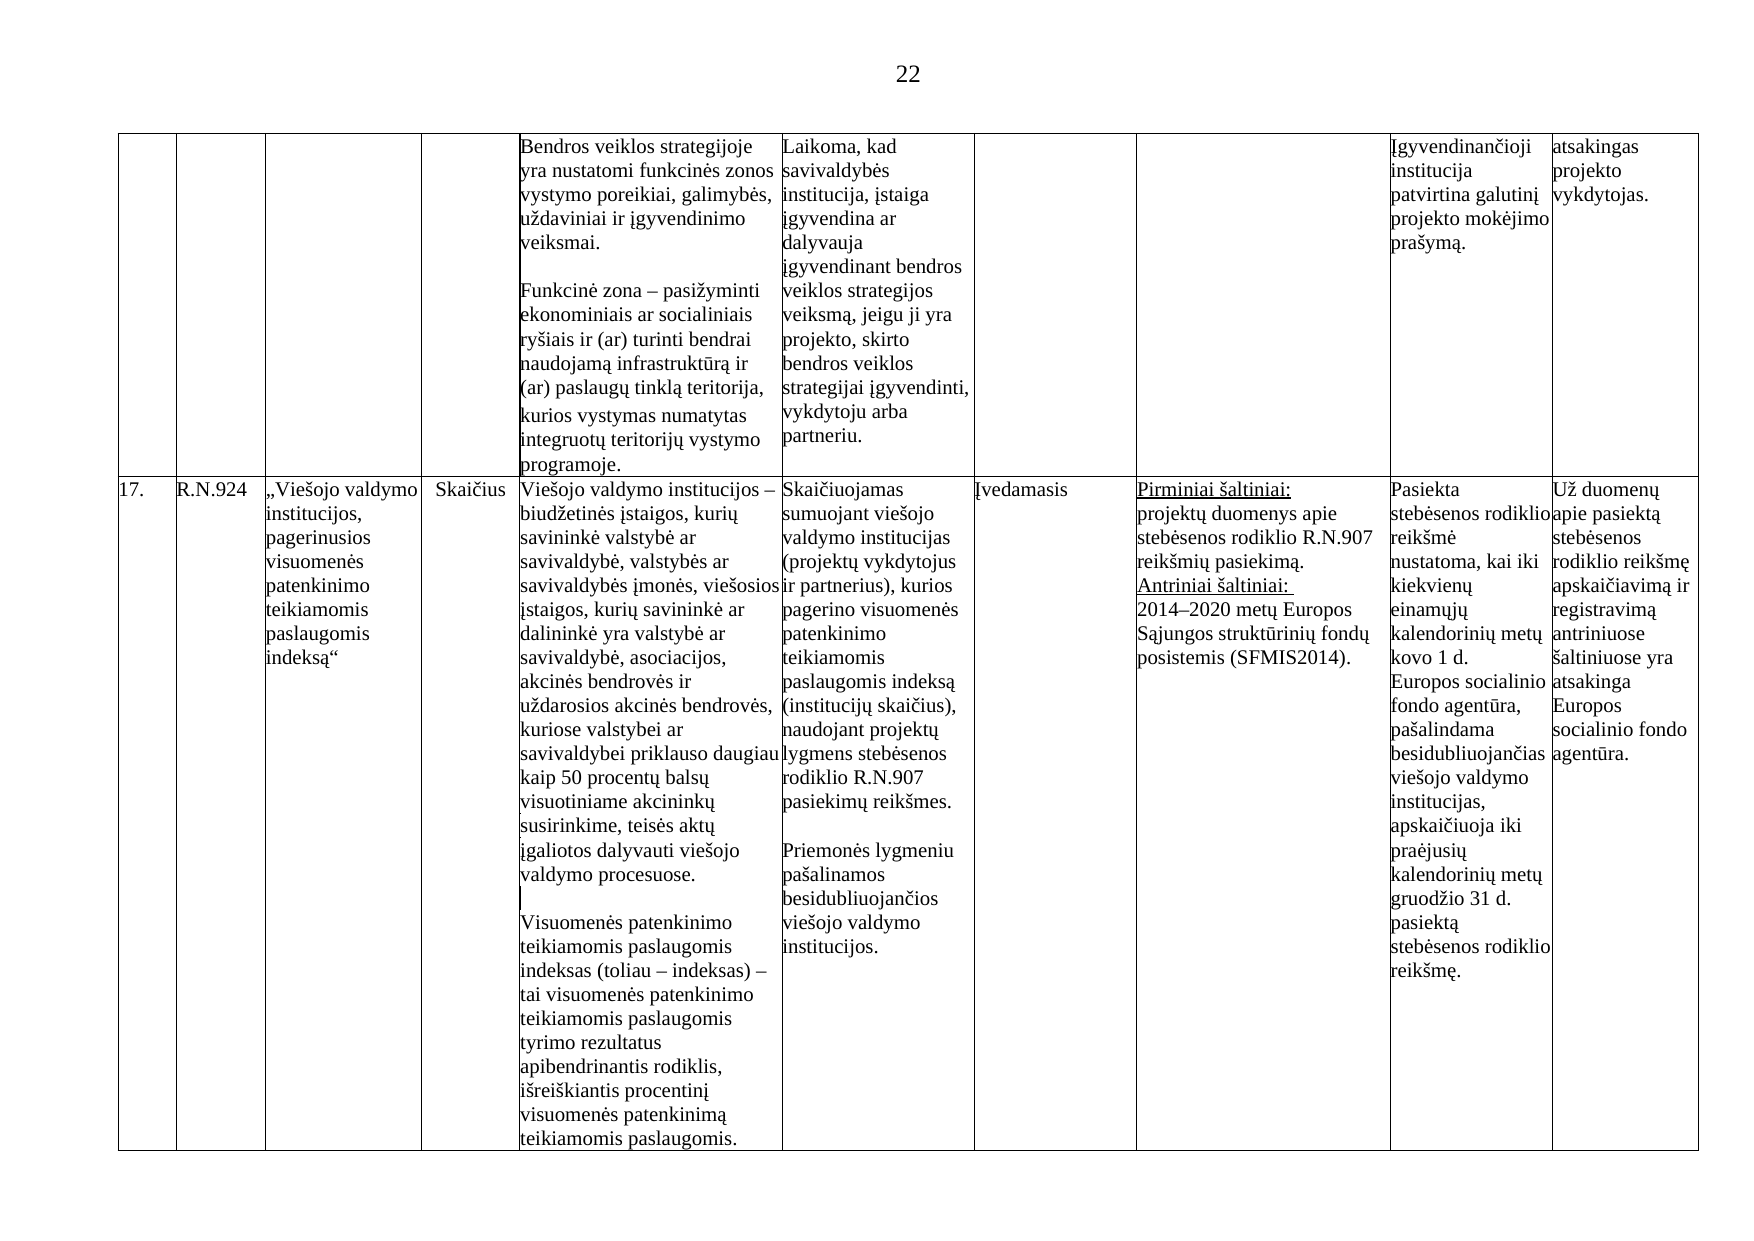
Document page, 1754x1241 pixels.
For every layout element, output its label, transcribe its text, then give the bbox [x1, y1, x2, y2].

table_cell [1137, 134, 1390, 476]
table_cell [266, 134, 421, 476]
table_cell Pasiekta stebėsenos rodiklio reikšmė nustatoma, kai iki kiekvienų einamųjų kalendorinių metų kovo 1 d. Europos socialinio fondo agentūra, pašalindama besidubliuojančias viešojo valdymo institucijas, apskaičiuoja iki praėjusių kalendorinių metų gruodžio 31 d. pasiektą stebėsenos rodiklio reikšmę. [1391, 477, 1552, 1150]
table_cell Skaičiuojamas sumuojant viešojo valdymo institucijas (projektų vykdytojus ir partnerius), kurios pagerino visuomenės patenkinimo teikiamomis paslaugomis indeksą (institucijų skaičius), naudojant projektų lygmens stebėsenos rodiklio R.N.907 pasiekimų reikšmes. Priemonės lygmeniu pašalinamos besidubliuojančios viešojo valdymo institucijos. [783, 477, 974, 1150]
table_cell Skaičius [422, 477, 519, 1150]
table_cell Bendros veiklos strategijoje yra nustatomi funkcinės zonos vystymo poreikiai, galimybės, uždaviniai ir įgyvendinimo veiksmai. Funkcinė zona – pasižyminti ekonominiais ar socialiniais ryšiais ir (ar) turinti bendrai naudojamą infrastruktūrą ir (ar) paslaugų tinklą teritorija, kurios vystymas numatytas integruotų teritorijų vystymo programoje. [521, 134, 782, 476]
table_cell Viešojo valdymo institucijos – biudžetinės įstaigos, kurių savininkė valstybė ar savivaldybė, valstybės ar savivaldybės įmonės, viešosios įstaigos, kurių savininkė ar dalininkė yra valstybė ar savivaldybė, asociacijos, akcinės bendrovės ir uždarosios akcinės bendrovės, kuriose valstybei ar savivaldybei priklauso daugiau kaip 50 procentų balsų visuotiniame akcininkų susirinkime, teisės aktų įgaliotos dalyvauti viešojo valdymo procesuose. Visuomenės patenkinimo teikiamomis paslaugomis indeksas (toliau – indeksas) – tai visuomenės patenkinimo teikiamomis paslaugomis tyrimo rezultatus apibendrinantis rodiklis, išreiškiantis procentinį visuomenės patenkinimą teikiamomis paslaugomis. [521, 477, 782, 1150]
table_cell atsakingas projekto vykdytojas. [1553, 134, 1698, 476]
table_cell Įvedamasis [975, 477, 1136, 1150]
table_cell [975, 134, 1136, 476]
table_cell [119, 134, 176, 476]
table_cell R.N.924 [177, 477, 265, 1150]
table_cell [422, 134, 519, 476]
table_cell „Viešojo valdymo institucijos, pagerinusios visuomenės patenkinimo teikiamomis paslaugomis indeksą“ [266, 477, 421, 1150]
table_cell [177, 134, 265, 476]
table_cell Laikoma, kad savivaldybės institucija, įstaiga įgyvendina ar dalyvauja įgyvendinant bendros veiklos strategijos veiksmą, jeigu ji yra projekto, skirto bendros veiklos strategijai įgyvendinti, vykdytoju arba partneriu. [783, 134, 974, 476]
table_cell Įgyvendinančioji institucija patvirtina galutinį projekto mokėjimo prašymą. [1391, 134, 1552, 476]
table_cell 17. [119, 477, 176, 1150]
table_cell Pirminiai šaltiniai: projektų duomenys apie stebėsenos rodiklio R.N.907 reikšmių pasiekimą. Antriniai šaltiniai: 2014–2020 metų Europos Sąjungos struktūrinių fondų posistemis (SFMIS2014). [1137, 477, 1390, 1150]
table_cell Už duomenų apie pasiektą stebėsenos rodiklio reikšmę apskaičiavimą ir registravimą antriniuose šaltiniuose yra atsakinga Europos socialinio fondo agentūra. [1553, 477, 1698, 1150]
